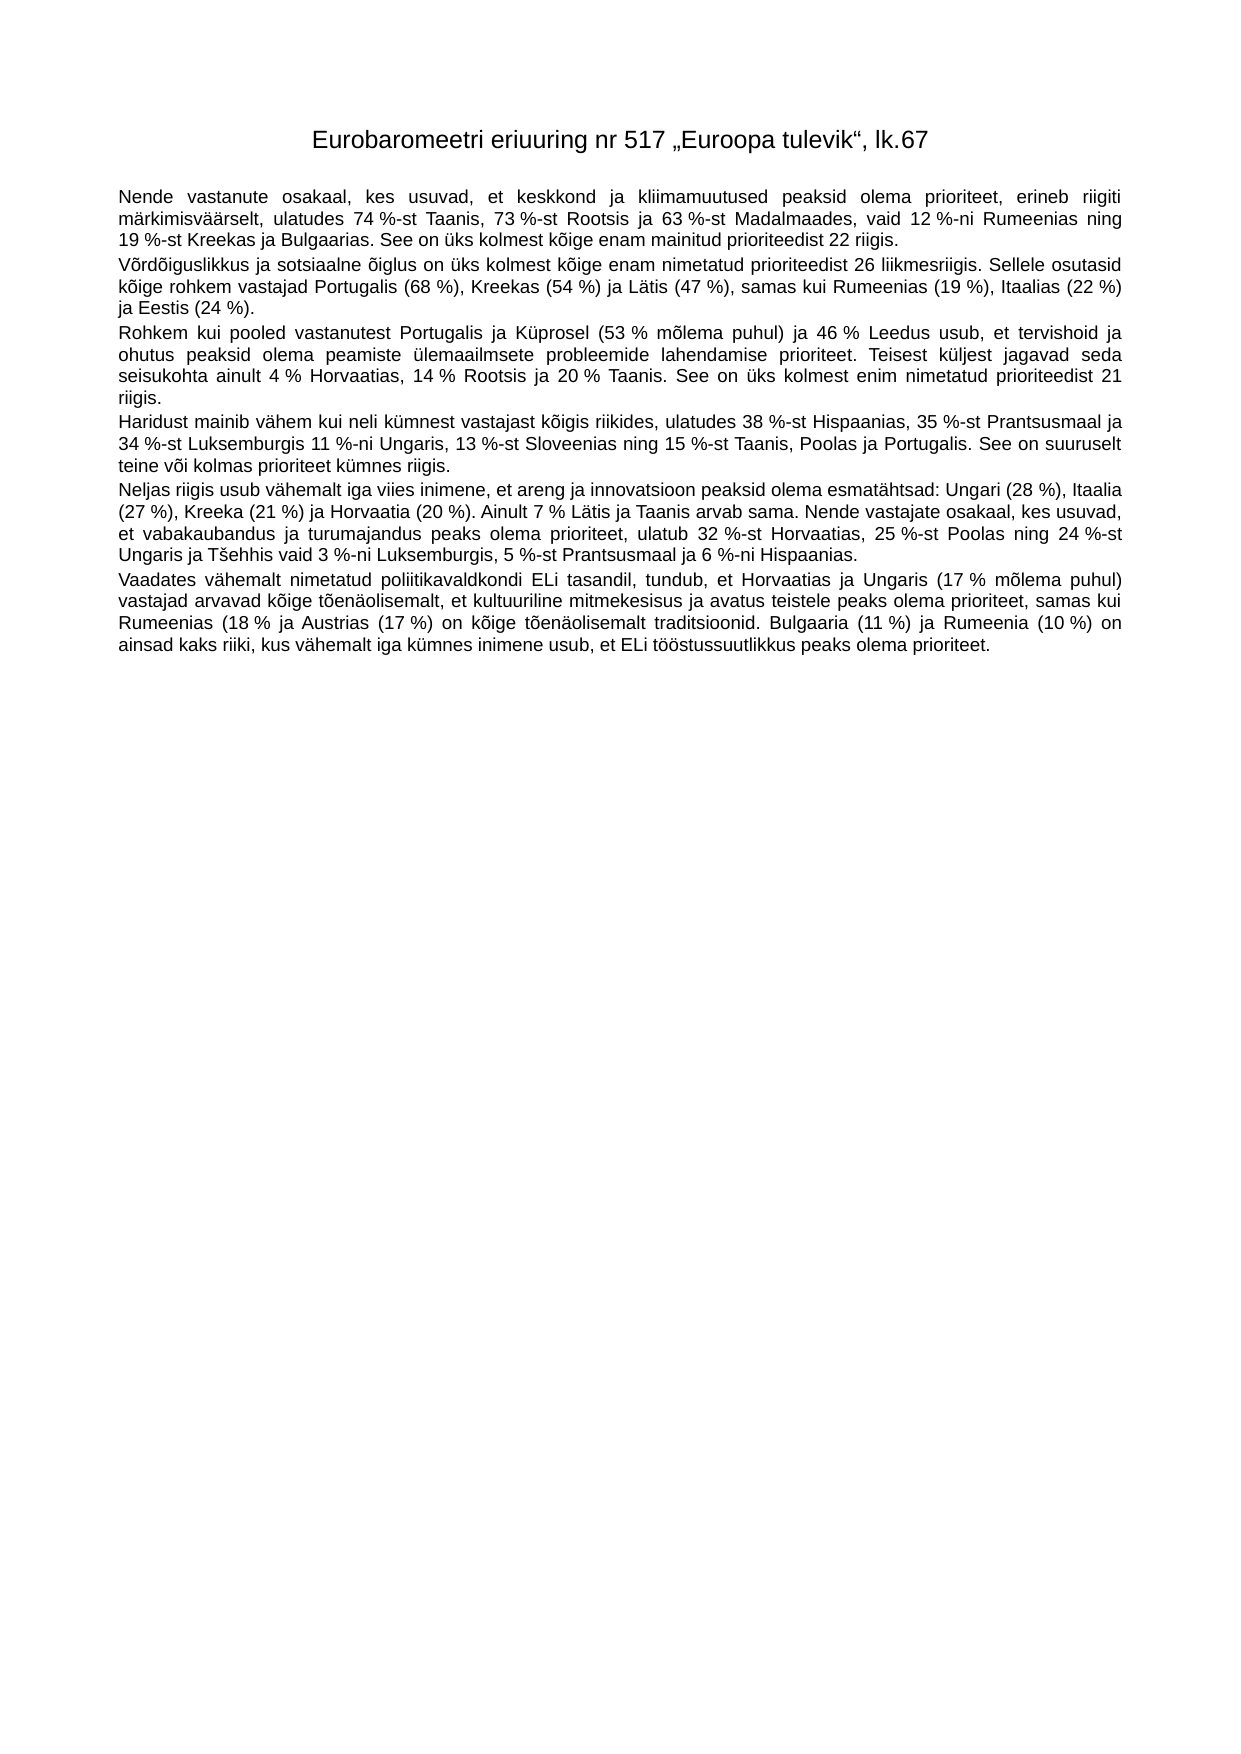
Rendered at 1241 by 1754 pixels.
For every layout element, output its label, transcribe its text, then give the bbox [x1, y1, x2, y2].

text Rohkem kui pooled vastanutest Portugalis ja Küprosel (53 % mõlema puhul) ja 46 % Leedus usub, et tervishoid ja ohutus peaksid olema peamiste ülemaailmsete probleemide lahendamise prioriteet. Teisest küljest jagavad seda seisukohta ainult 4 % Horvaatias, 14 % Rootsis ja 20 % Taanis. See on üks kolmest enim nimetatud prioriteedist 21 riigis. [118, 322, 1122, 408]
text Vaadates vähemalt nimetatud poliitikavaldkondi ELi tasandil, tundub, et Horvaatias ja Ungaris (17 % mõlema puhul) vastajad arvavad kõige tõenäolisemalt, et kultuuriline mitmekesisus ja avatus teistele peaks olema prioriteet, samas kui Rumeenias (18 % ja Austrias (17 %) on kõige tõenäolisemalt traditsioonid. Bulgaaria (11 %) ja Rumeenia (10 %) on ainsad kaks riiki, kus vähemalt iga kümnes inimene usub, et ELi tööstussuutlikkus peaks olema prioriteet. [118, 569, 1122, 655]
text Haridust mainib vähem kui neli kümnest vastajast kõigis riikides, ulatudes 38 %-st Hispaanias, 35 %-st Prantsusmaal ja 34 %-st Luksemburgis 11 %-ni Ungaris, 13 %-st Sloveenias ning 15 %-st Taanis, Poolas ja Portugalis. See on suuruselt teine või kolmas prioriteet kümnes riigis. [118, 411, 1122, 476]
text Nende vastanute osakaal, kes usuvad, et keskkond ja kliimamuutused peaksid olema prioriteet, erineb riigiti märkimisväärselt, ulatudes 74 %-st Taanis, 73 %-st Rootsis ja 63 %-st Madalmaades, vaid 12 %-ni Rumeenias ning 19 %-st Kreekas ja Bulgaarias. See on üks kolmest kõige enam mainitud prioriteedist 22 riigis. [118, 186, 1122, 251]
text Võrdõiguslikkus ja sotsiaalne õiglus on üks kolmest kõige enam nimetatud prioriteedist 26 liikmesriigis. Sellele osutasid kõige rohkem vastajad Portugalis (68 %), Kreekas (54 %) ja Lätis (47 %), samas kui Rumeenias (19 %), Itaalias (22 %) ja Eestis (24 %). [118, 254, 1122, 319]
text Neljas riigis usub vähemalt iga viies inimene, et areng ja innovatsioon peaksid olema esmatähtsad: Ungari (28 %), Itaalia (27 %), Kreeka (21 %) ja Horvaatia (20 %). Ainult 7 % Lätis ja Taanis arvab sama. Nende vastajate osakaal, kes usuvad, et vabakaubandus ja turumajandus peaks olema prioriteet, ulatub 32 %-st Horvaatias, 25 %-st Poolas ning 24 %-st Ungaris ja Tšehhis vaid 3 %-ni Luksemburgis, 5 %-st Prantsusmaal ja 6 %-ni Hispaanias. [118, 479, 1122, 566]
